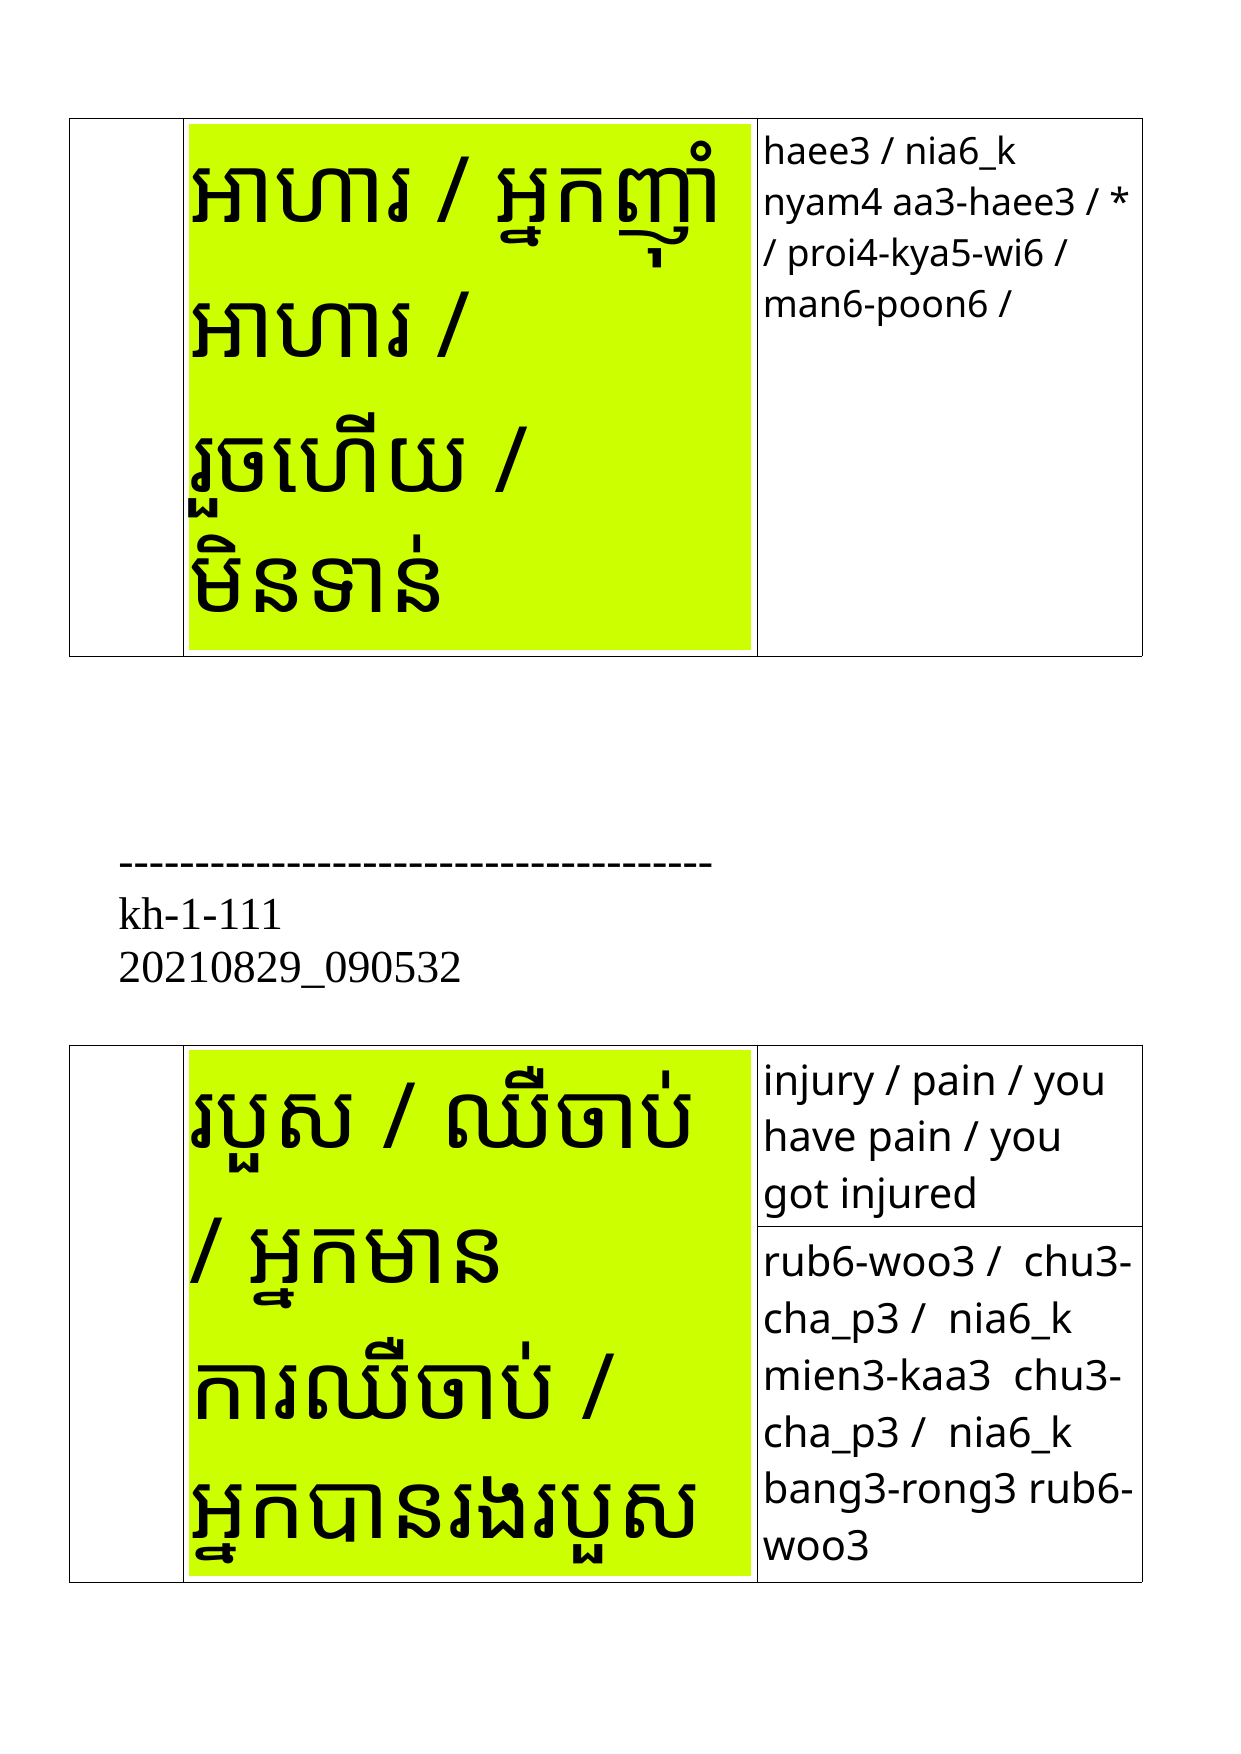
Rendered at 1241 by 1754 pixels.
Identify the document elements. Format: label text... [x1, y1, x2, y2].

text --------------------------------------- [118, 834, 1122, 886]
text kh-1-111 [118, 886, 1122, 939]
table_header [70, 119, 183, 656]
text 20210829_090532 [118, 939, 1122, 992]
table_cell rub6-woo3 / chu3-cha_p3 / nia6_k mien3-kaa3 chu3-cha_p3 / nia6_k bang3-rong3 rub6-woo3 [758, 1227, 1142, 1582]
table_header [70, 1046, 183, 1582]
table_header injury / pain / you have pain / you got injured [758, 1046, 1142, 1226]
table_cell haee3 / nia6_k nyam4 aa3-haee3 / * / proi4-kya5-wi6 / man6-poon6 / [758, 119, 1142, 656]
table_header អាហារ / អ្នកញ៉ាំអាហារ / រួចហើយ / មិនទាន់ [184, 119, 757, 656]
table_header របួស / ឈឺចាប់ / អ្នកមានការឈឺចាប់ / អ្នកបានរងរបួស [184, 1046, 757, 1582]
